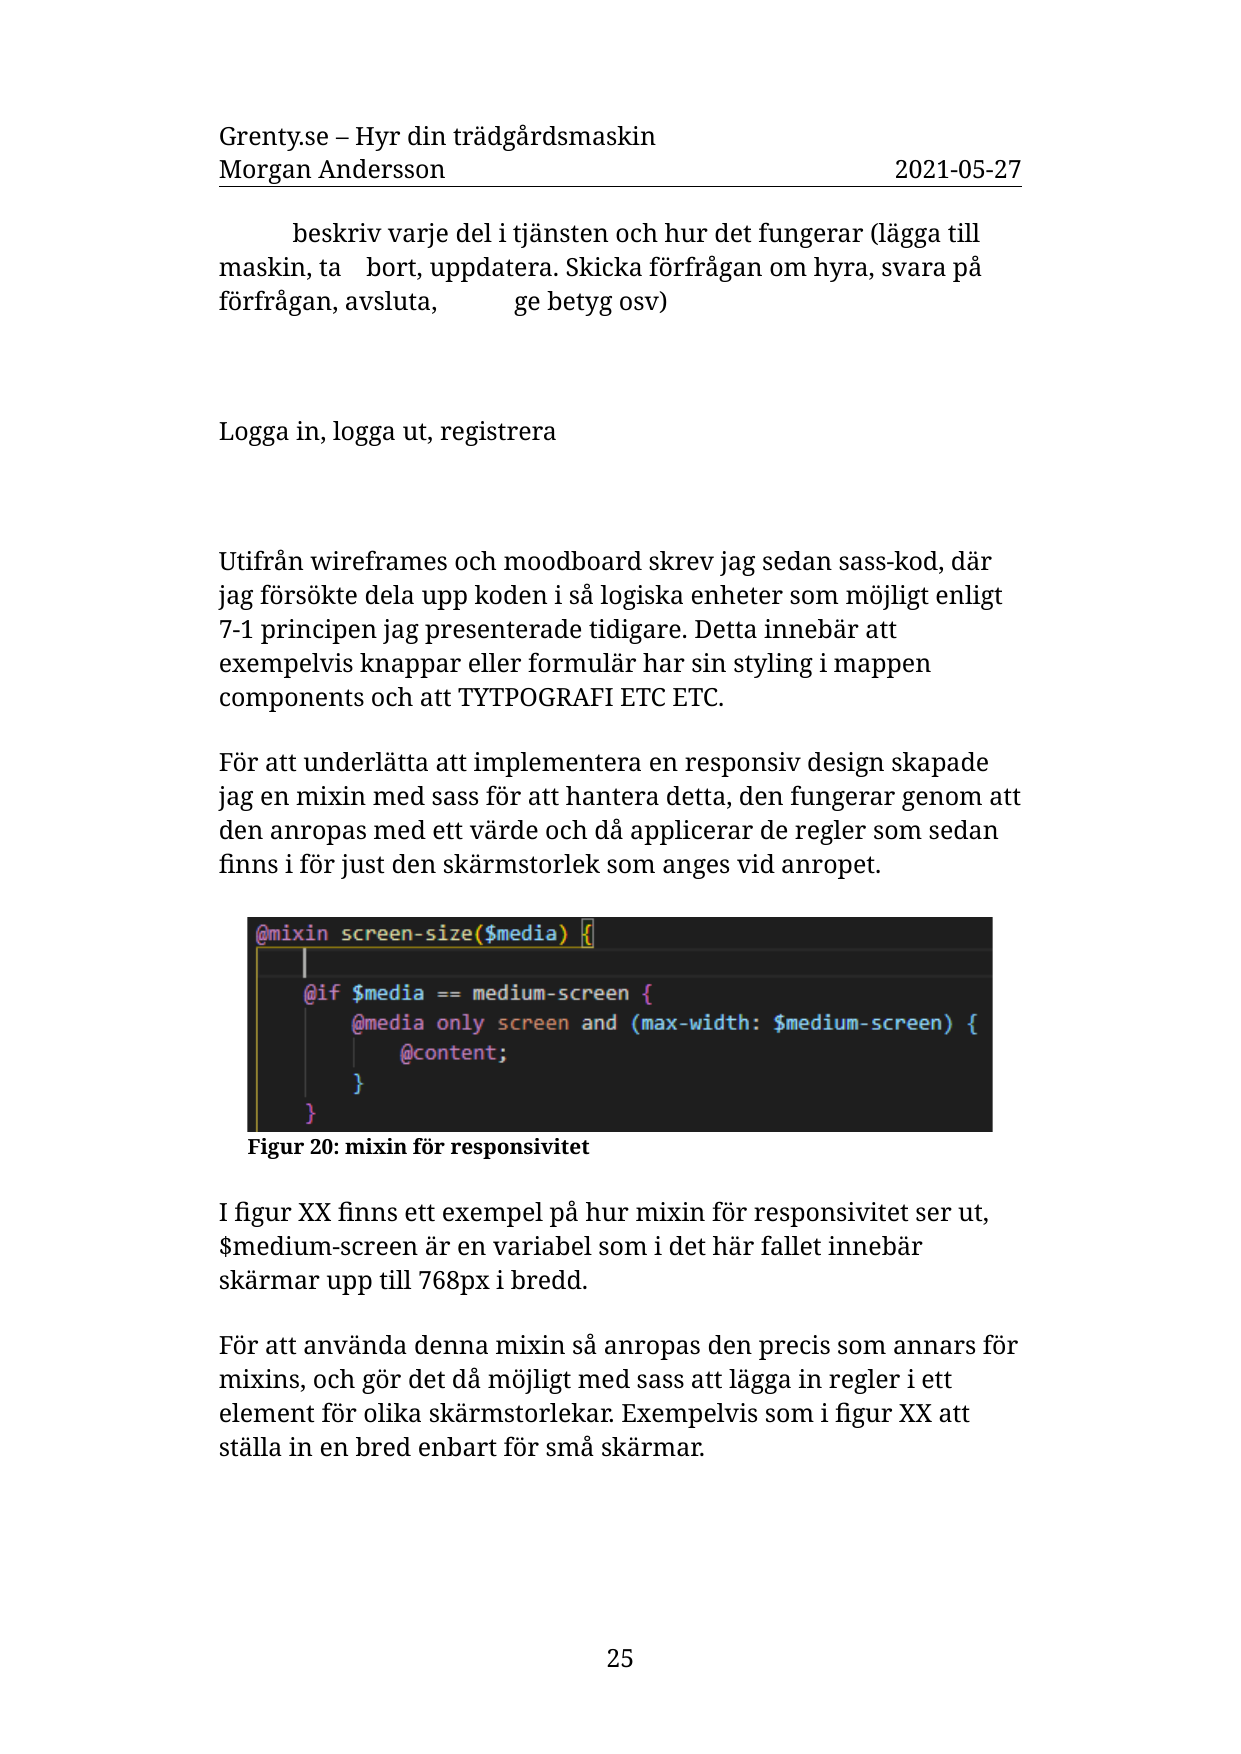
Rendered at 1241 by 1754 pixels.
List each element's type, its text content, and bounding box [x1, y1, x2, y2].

text Figur 20: mixin för responsivitet [247, 1132, 993, 1160]
text Utifrån wireframes och moodboard skrev jag sedan sass-kod, där jag försökte dela upp koden i så logiska enheter som möjligt enligt 7-1 principen jag presenterade tidigare. Detta innebär att exempelvis knappar eller formulär har sin styling i mappen components och att TYTPOGRAFI ETC ETC. [218, 543, 1022, 713]
text För att använda denna mixin så anropas den precis som annars för mixins, och gör det då möjligt med sass att lägga in regler i ett element för olika skärmstorlekar. Exempelvis som i figur XX att ställa in en bred enbart för små skärmar. [218, 1327, 1022, 1463]
text För att underlätta att implementera en responsiv design skapade jag en mixin med sass för att hantera detta, den fungerar genom att den anropas med ett värde och då applicerar de regler som sedan finns i för just den skärmstorlek som anges vid anropet. [218, 744, 1022, 881]
text I figur XX finns ett exempel på hur mixin för responsivitet ser ut, $medium-screen är en variabel som i det här fallet innebär skärmar upp till 768px i bredd. [218, 905, 1022, 1297]
text beskriv varje del i tjänsten och hur det fungerar (lägga till maskin, ta bort, uppdatera. Skicka förfrågan om hyra, svara på förfrågan, avsluta, ge betyg osv) [218, 216, 1022, 318]
text Logga in, logga ut, registrera [218, 414, 1022, 448]
picture [247, 917, 993, 1132]
